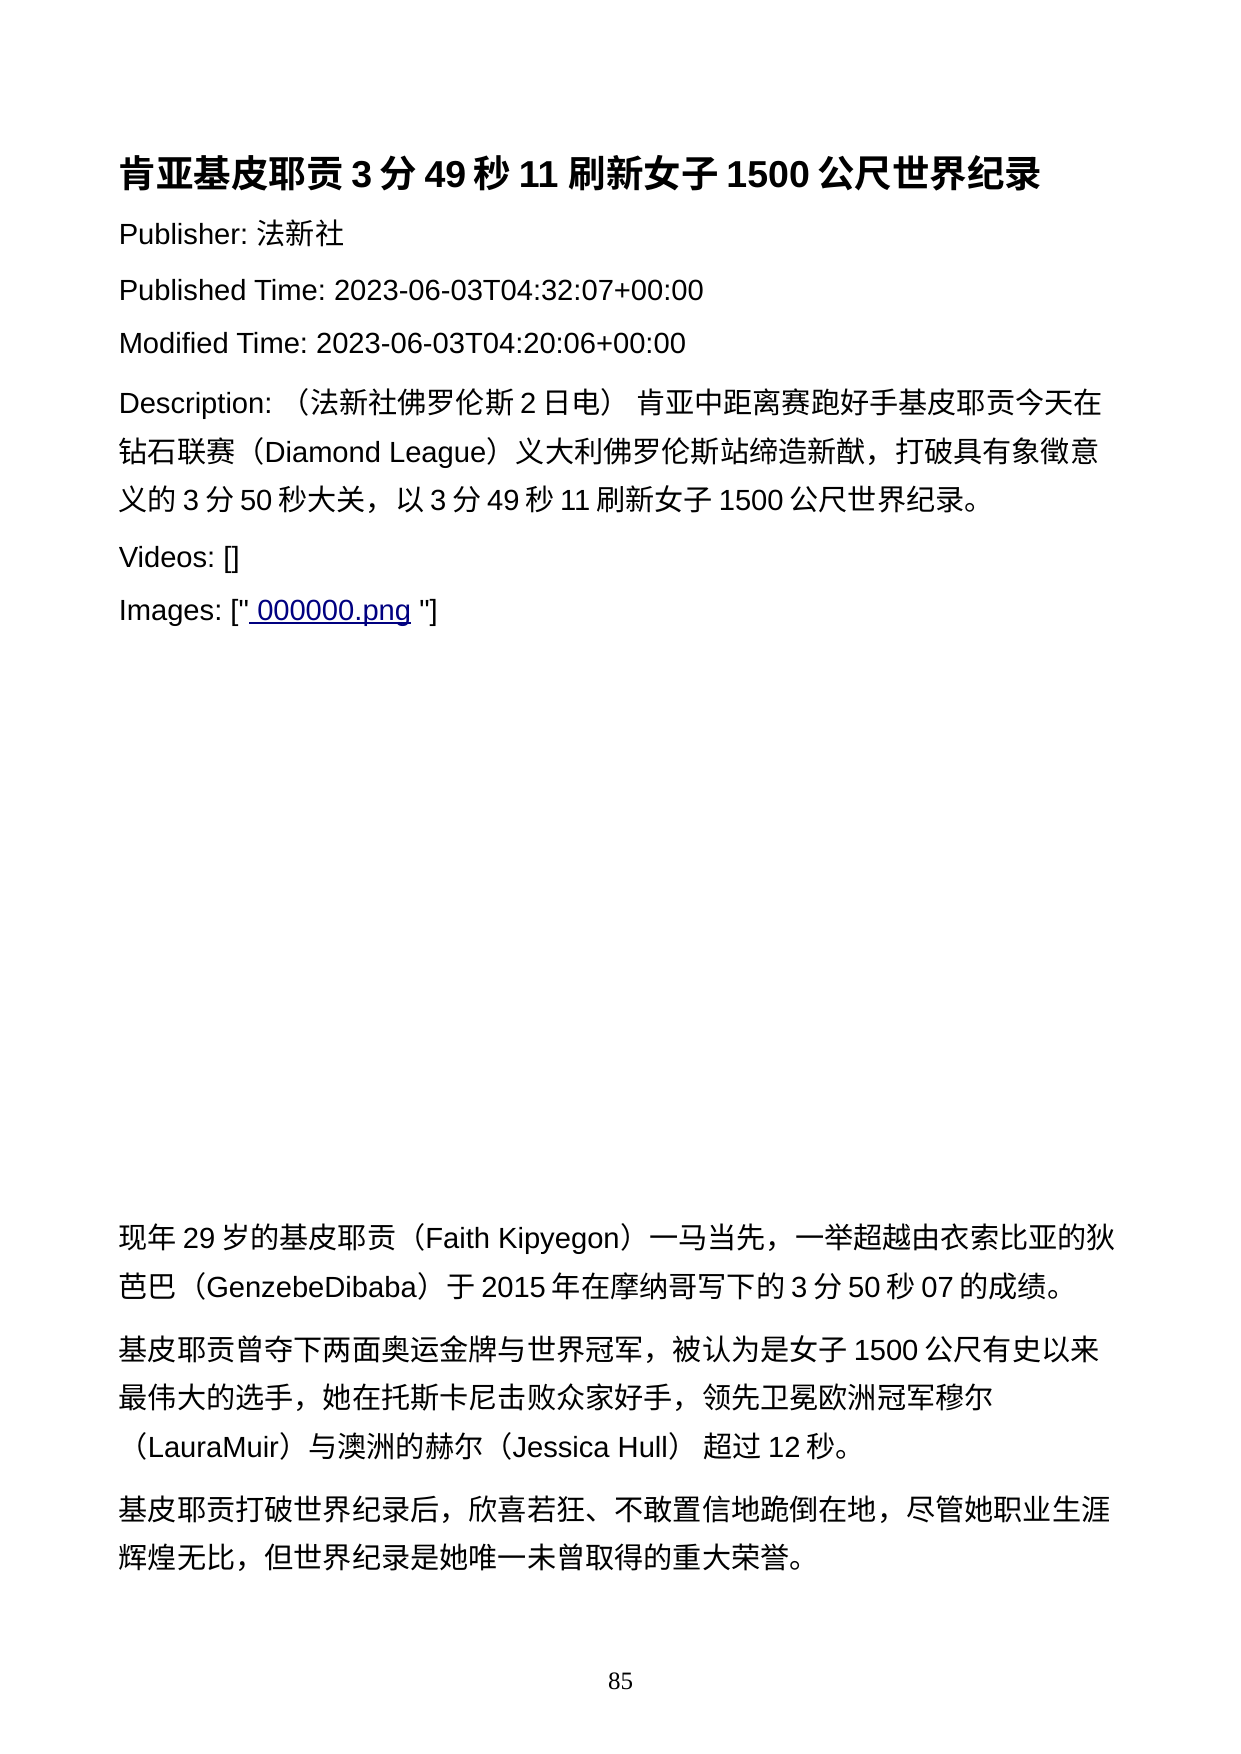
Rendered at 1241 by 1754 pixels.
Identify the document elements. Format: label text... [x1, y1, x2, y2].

subtitle 肯亚基皮耶贡3分49秒11 刷新女子1500公尺世界纪录 [118, 143, 1122, 198]
text Videos: [] [118, 540, 1122, 573]
text Images: [" 000000.png "] [118, 593, 1122, 627]
text Publisher: 法新社 [118, 210, 1122, 253]
text Published Time: 2023-06-03T04:32:07+00:00 [118, 273, 1122, 307]
text 基皮耶贡曾夺下两面奥运金牌与世界冠军，被认为是女子1500公尺有史以来最伟大的选手，她在托斯卡尼击败众家好手，领先卫冕欧洲冠军穆尔（LauraMuir）与澳洲的赫尔（Jessica Hull） 超过12秒。 [118, 1326, 1122, 1466]
text 现年29岁的基皮耶贡（Faith Kipyegon）一马当先，一举超越由衣索比亚的狄芭巴（GenzebeDibaba）于2015年在摩纳哥写下的3分50秒07的成绩。 [118, 1214, 1122, 1305]
text 基皮耶贡打破世界纪录后，欣喜若狂、不敢置信地跪倒在地，尽管她职业生涯辉煌无比，但世界纪录是她唯一未曾取得的重大荣誉。 [118, 1486, 1122, 1577]
text Modified Time: 2023-06-03T04:20:06+00:00 [118, 327, 1122, 360]
text Description: （法新社佛罗伦斯2日电） 肯亚中距离赛跑好手基皮耶贡今天在钻石联赛（Diamond League）义大利佛罗伦斯站缔造新猷，打破具有象徵意义的3分50秒大关，以3分49秒11刷新女子1500公尺世界纪录。 [118, 380, 1122, 519]
